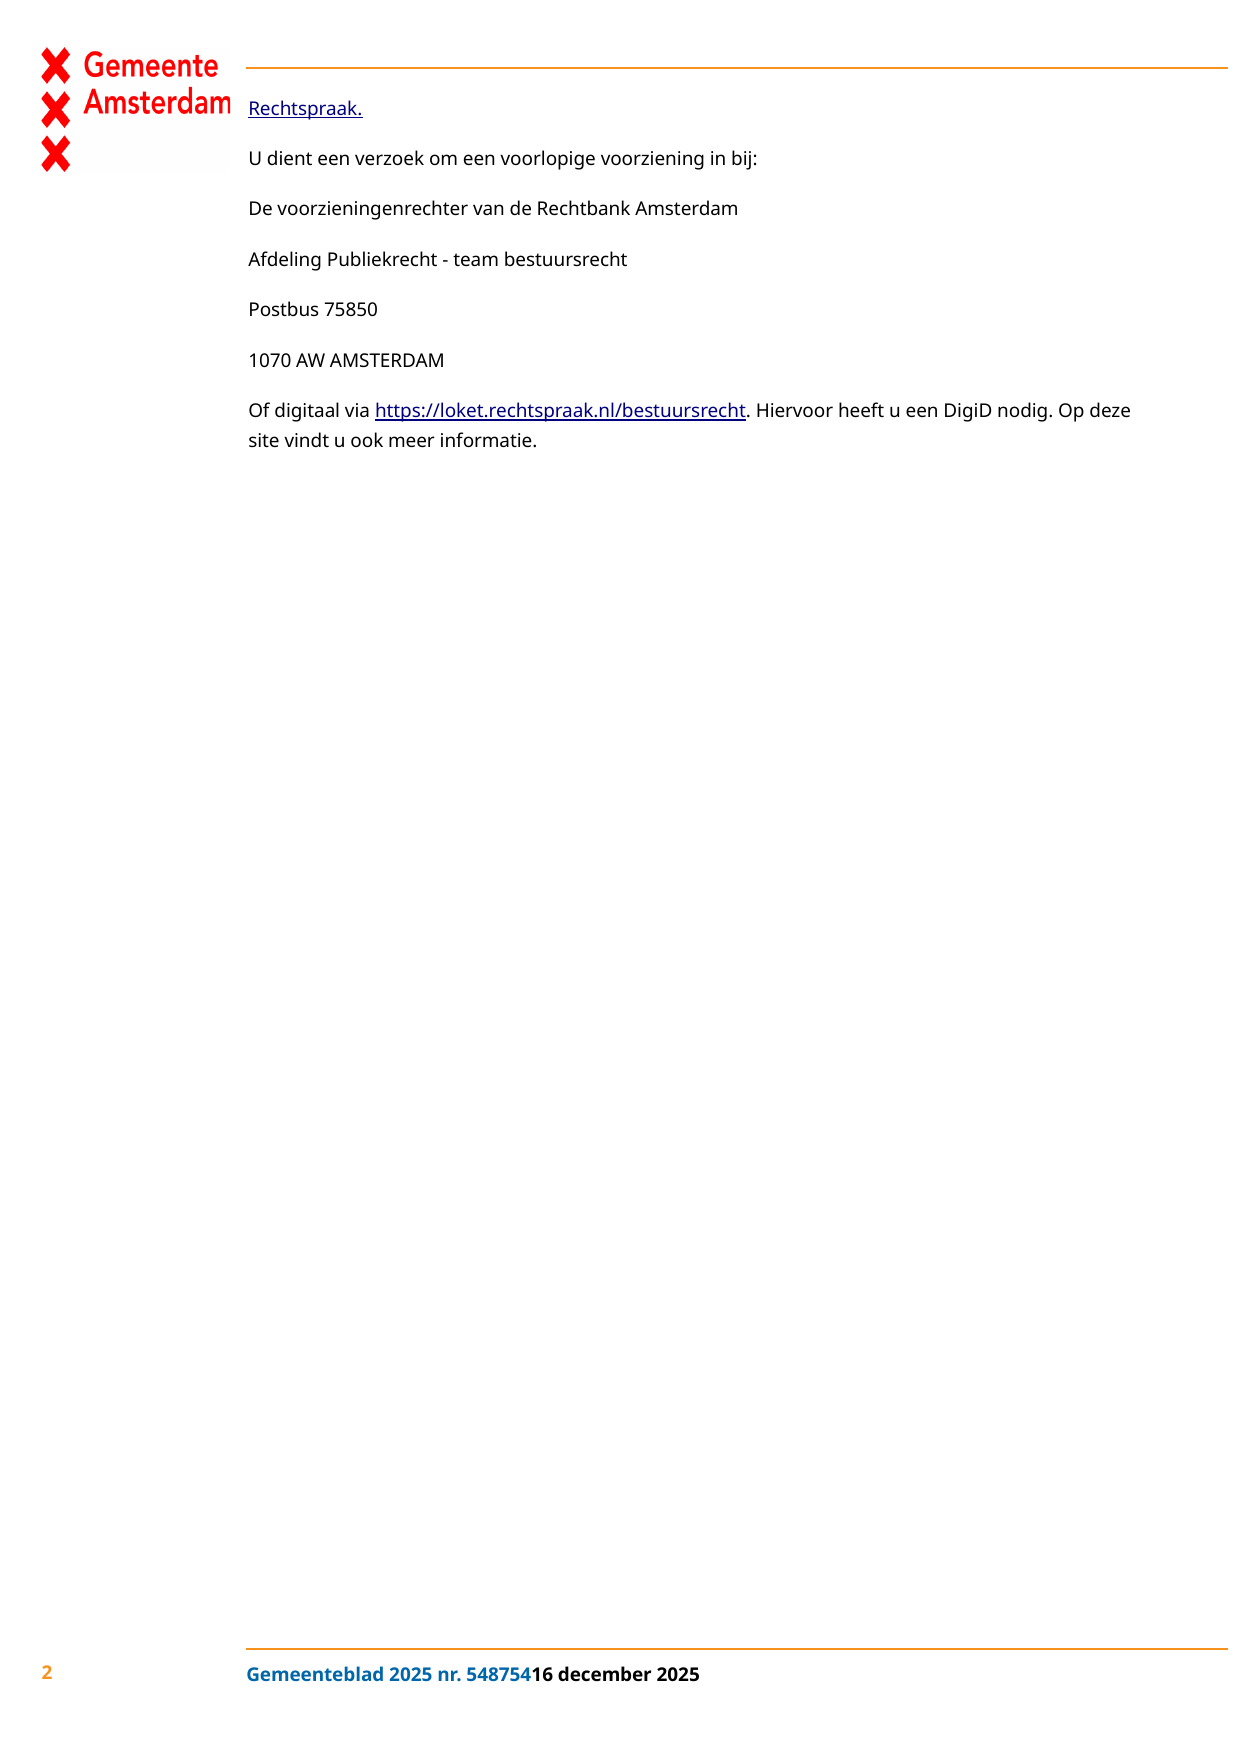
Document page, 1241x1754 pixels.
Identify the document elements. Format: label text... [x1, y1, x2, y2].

picture [41, 47, 231, 172]
text De voorzieningenrechter van de Rechtbank Amsterdam [248, 196, 1152, 221]
text 1070 AW AMSTERDAM [248, 347, 1152, 373]
text Rechtspraak. [248, 95, 1152, 121]
text U dient een verzoek om een voorlopige voorziening in bij: [248, 145, 1152, 171]
text Of digitaal via https://loket.rechtspraak.nl/bestuursrecht. Hiervoor heeft u een DigiD nodig. Op deze site vindt u ook meer informatie. [248, 397, 1152, 453]
text Postbus 75850 [248, 296, 1152, 322]
text Afdeling Publiekrecht - team bestuursrecht [248, 246, 1152, 272]
